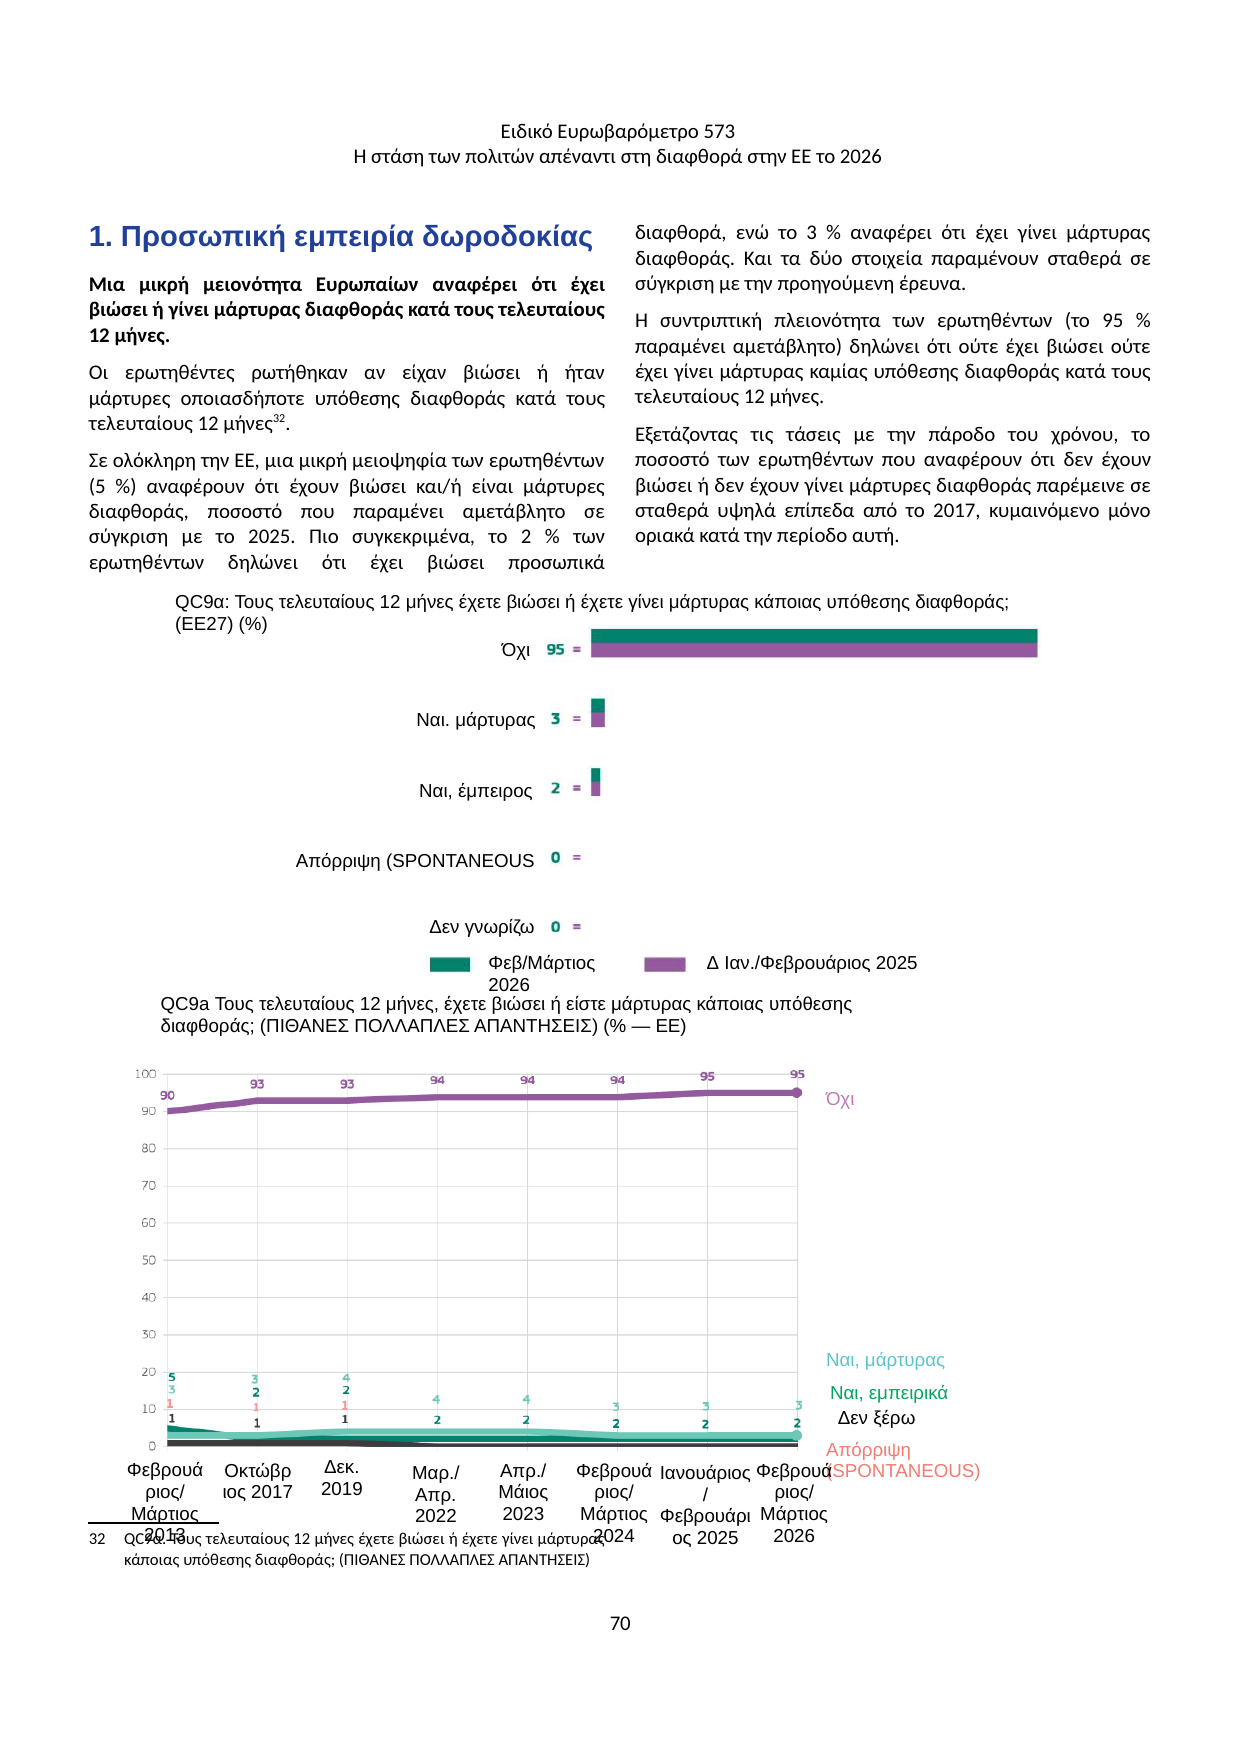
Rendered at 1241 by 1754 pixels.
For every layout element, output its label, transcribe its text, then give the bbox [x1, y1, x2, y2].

text Μια μικρή μειονότητα Ευρωπαίων αναφέρει ότι έχει βιώσει ή γίνει μάρτυρας διαφθοράς κατά τους τελευταίους 12 μήνες. [88, 271, 605, 347]
subtitle 1. Προσωπική εμπειρία δωροδοκίας [88, 219, 605, 253]
text Οι ερωτηθέντες ρωτήθηκαν αν είχαν βιώσει ή ήταν μάρτυρες οποιασδήποτε υπόθεσης διαφθοράς κατά τους τελευταίους 12 μήνες. [88, 359, 605, 436]
text Εξετάζοντας τις τάσεις με την πάροδο του χρόνου, το ποσοστό των ερωτηθέντων που αναφέρουν ότι δεν έχουν βιώσει ή δεν έχουν γίνει μάρτυρες διαφθοράς παρέμεινε σε σταθερά υψηλά επίπεδα από το 2017, κυμαινόμενο μόνο οριακά κατά την περίοδο αυτή. [635, 421, 1152, 548]
text Σε ολόκληρη την ΕΕ, μια μικρή μειοψηφία των ερωτηθέντων (5 %) αναφέρουν ότι έχουν βιώσει και/ή είναι μάρτυρες διαφθοράς, ποσοστό που παραμένει αμετάβλητο σε σύγκριση με το 2025. Πιο συγκεκριμένα, το 2 % των ερωτηθέντων δηλώνει ότι έχει βιώσει προσωπικά [88, 447, 605, 574]
picture [119, 1065, 805, 1453]
text QC9α. Τους τελευταίους 12 μήνες έχετε βιώσει ή έχετε γίνει μάρτυρας κάποιας υπόθεσης διαφθοράς; (ΠΙΘΑΝΕΣ ΠΟΛΛΑΠΛΕΣ ΑΠΑΝΤΗΣΕΙΣ) [88, 1529, 605, 1569]
text Η συντριπτική πλειονότητα των ερωτηθέντων (το 95 % παραμένει αμετάβλητο) δηλώνει ότι ούτε έχει βιώσει ούτε έχει γίνει μάρτυρας καμίας υπόθεσης διαφθοράς κατά τους τελευταίους 12 μήνες. [635, 307, 1152, 409]
picture [544, 617, 1041, 935]
picture [422, 948, 692, 980]
text διαφθορά, ενώ το 3 % αναφέρει ότι έχει γίνει μάρτυρας διαφθοράς. Και τα δύο στοιχεία παραμένουν σταθερά σε σύγκριση με την προηγούμενη έρευνα. [635, 219, 1152, 296]
